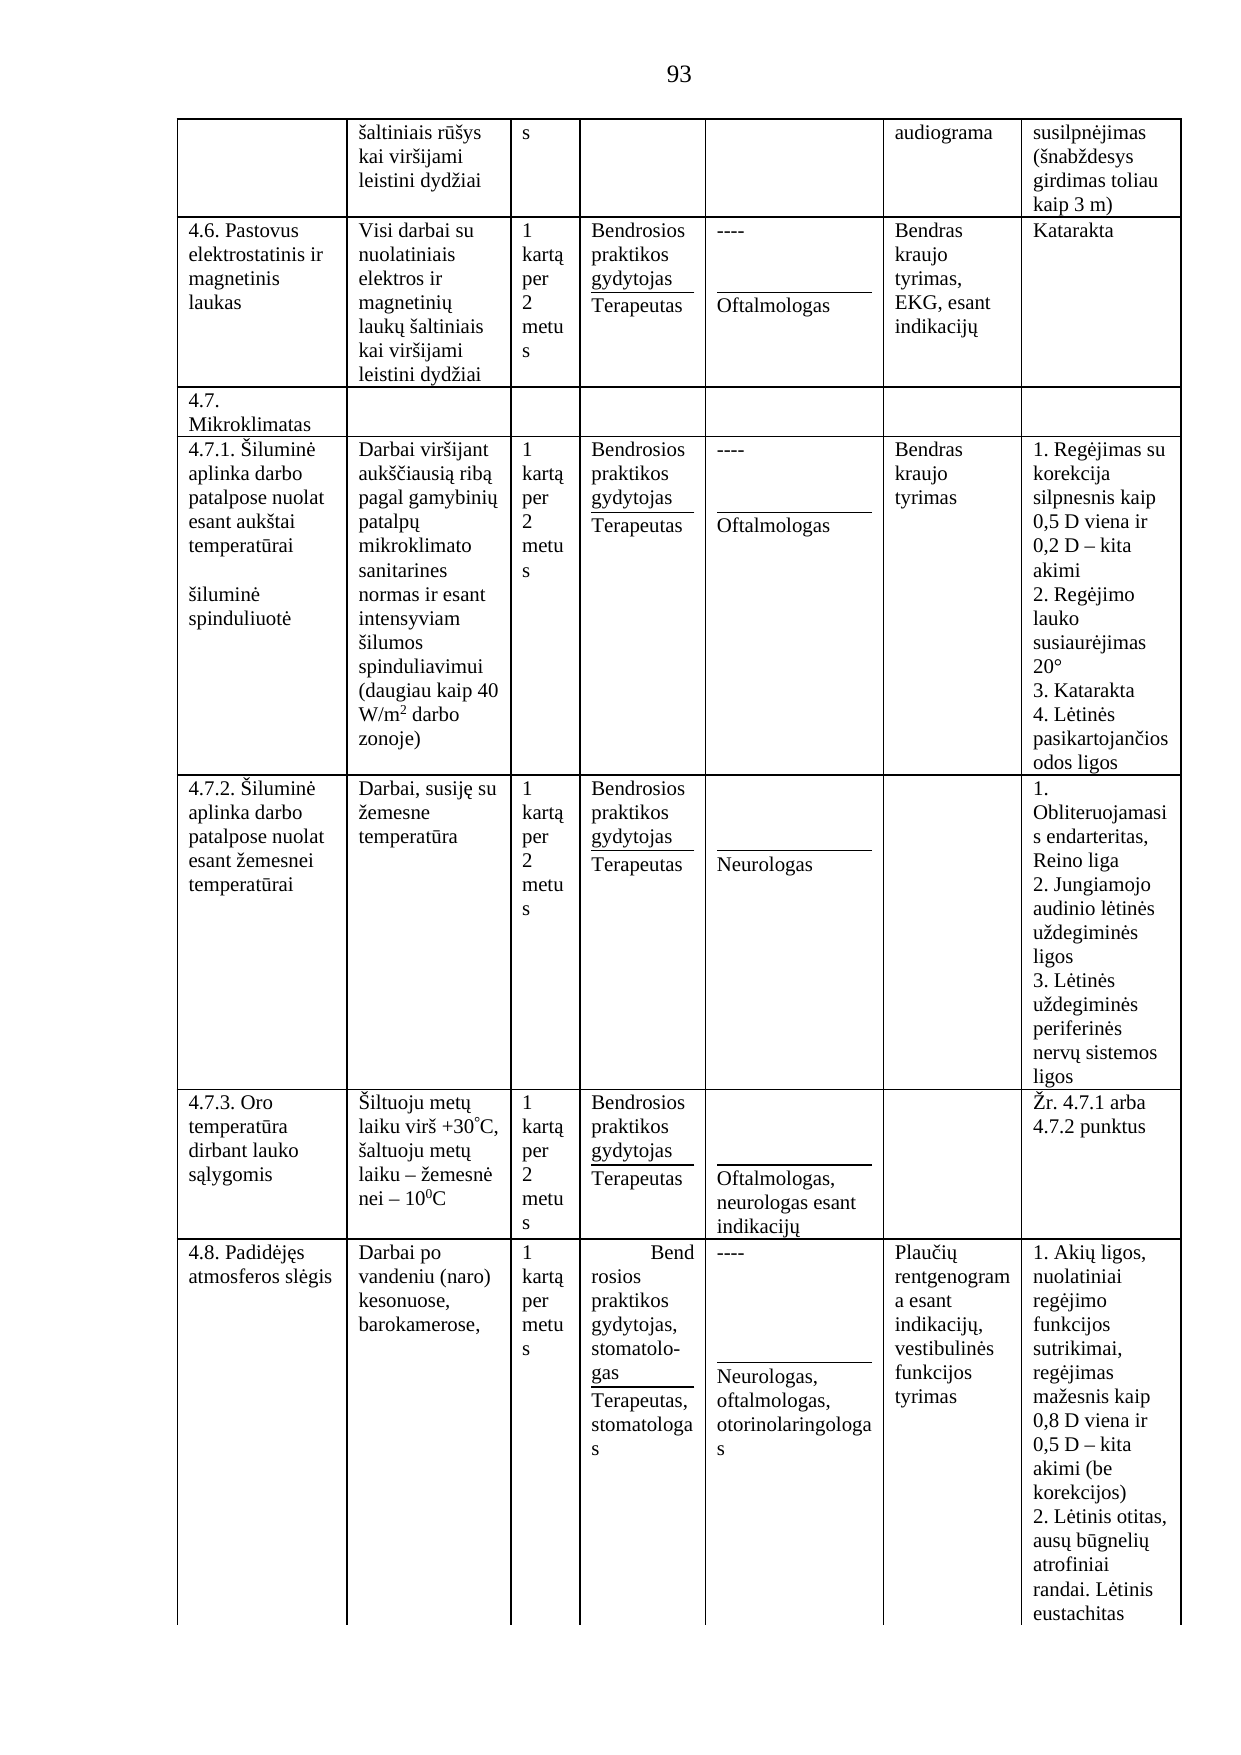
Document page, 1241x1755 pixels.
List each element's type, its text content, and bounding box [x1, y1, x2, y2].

table_cell Bendrosios praktikos gydytojas Terapeutas [581, 218, 705, 386]
table_cell Šiltuoju metų laiku virš +30C, šaltuoju metų laiku – žemesnė nei – 100C [348, 1090, 510, 1238]
table_cell [348, 388, 510, 436]
table_cell Darbai viršijant aukščiausią ribą pagal gamybinių patalpų mikroklimato sanitarines normas ir esant intensyviam šilumos spinduliavimui (daugiau kaip 40 W/m2 darbo zonoje) [348, 437, 510, 774]
table_cell 4.7.3. Oro temperatūra dirbant lauko sąlygomis [178, 1090, 346, 1238]
table_cell audiograma [884, 120, 1021, 216]
table_cell 4.8. Padidėjęs atmosferos slėgis [178, 1240, 346, 1624]
table_cell [706, 388, 883, 436]
table_cell 1 kartą per 2 metus [512, 776, 579, 1088]
table_cell 1 kartą per 2 metus [512, 1090, 579, 1238]
table_cell Darbai po vandeniu (naro) kesonuose, barokamerose, [348, 1240, 510, 1624]
table_cell Bendrosios praktikos gydytojas Terapeutas [581, 437, 705, 774]
table_cell Darbai, susiję su žemesne temperatūra [348, 776, 510, 1088]
table_cell ---- Neurologas, oftalmologas, otorinolaringologas [706, 1240, 883, 1624]
table_cell [581, 120, 705, 216]
table_cell Katarakta [1022, 218, 1180, 386]
table_cell [581, 388, 705, 436]
table_cell 1. Obliteruojamasis endarteritas, Reino liga 2. Jungiamojo audinio lėtinės uždegiminės ligos 3. Lėtinės uždegiminės periferinės nervų sistemos ligos [1022, 776, 1180, 1088]
table_cell [884, 1090, 1021, 1238]
table_cell susilpnėjimas (šnabždesys girdimas toliau kaip 3 m) [1022, 120, 1180, 216]
table_cell 1. Akių ligos, nuolatiniai regėjimo funkcijos sutrikimai, regėjimas mažesnis kaip 0,8 D viena ir 0,5 D – kita akimi (be korekcijos) 2. Lėtinis otitas, ausų būgnelių atrofiniai randai. Lėtinis eustachitas [1022, 1240, 1180, 1624]
table_cell šaltiniais rūšys kai viršijami leistini dydžiai [348, 120, 510, 216]
table_cell Žr. 4.7.1 arba 4.7.2 punktus [1022, 1090, 1180, 1238]
table_cell 1. Regėjimas su korekcija silpnesnis kaip 0,5 D viena ir 0,2 D – kita akimi 2. Regėjimo lauko susiaurėjimas 20° 3. Katarakta 4. Lėtinės pasikartojančios odos ligos [1022, 437, 1180, 774]
table_cell Bendrosios praktikos gydytojas Terapeutas [581, 1090, 705, 1238]
table_cell 4.7. Mikroklimatas [178, 388, 346, 436]
table_cell 1 kartą per 2 metus [512, 437, 579, 774]
table_cell Oftalmologas, neurologas esant indikacijų [706, 1090, 883, 1238]
table_cell Bendrosios praktikos gydytojas, stomatolo- gas Terapeutas, stomatologas [581, 1240, 705, 1624]
table_cell [706, 120, 883, 216]
table_cell Bendras kraujo tyrimas [884, 437, 1021, 774]
table_cell [1022, 388, 1180, 436]
table_cell 4.6. Pastovus elektrostatinis ir magnetinis laukas [178, 218, 346, 386]
table_cell [884, 388, 1021, 436]
table_cell 1 kartą per 2 metus [512, 218, 579, 386]
table_cell s [512, 120, 579, 216]
table_cell ---- Oftalmologas [706, 218, 883, 386]
table_cell Neurologas [706, 776, 883, 1088]
table_cell Bendrosios praktikos gydytojas Terapeutas [581, 776, 705, 1088]
table_cell Plaučių rentgenograma esant indikacijų, vestibulinės funkcijos tyrimas [884, 1240, 1021, 1624]
table_cell 4.7.1. Šiluminė aplinka darbo patalpose nuolat esant aukštai temperatūrai šiluminė spinduliuotė [178, 437, 346, 774]
table_cell 1 kartą per metus [512, 1240, 579, 1624]
table_cell [512, 388, 579, 436]
table_cell [884, 776, 1021, 1088]
table_cell [178, 120, 346, 216]
table_cell Visi darbai su nuolatiniais elektros ir magnetinių laukų šaltiniais kai viršijami leistini dydžiai [348, 218, 510, 386]
table_cell 4.7.2. Šiluminė aplinka darbo patalpose nuolat esant žemesnei temperatūrai [178, 776, 346, 1088]
table_cell Bendras kraujo tyrimas, EKG, esant indikacijų [884, 218, 1021, 386]
table_cell ---- Oftalmologas [706, 437, 883, 774]
